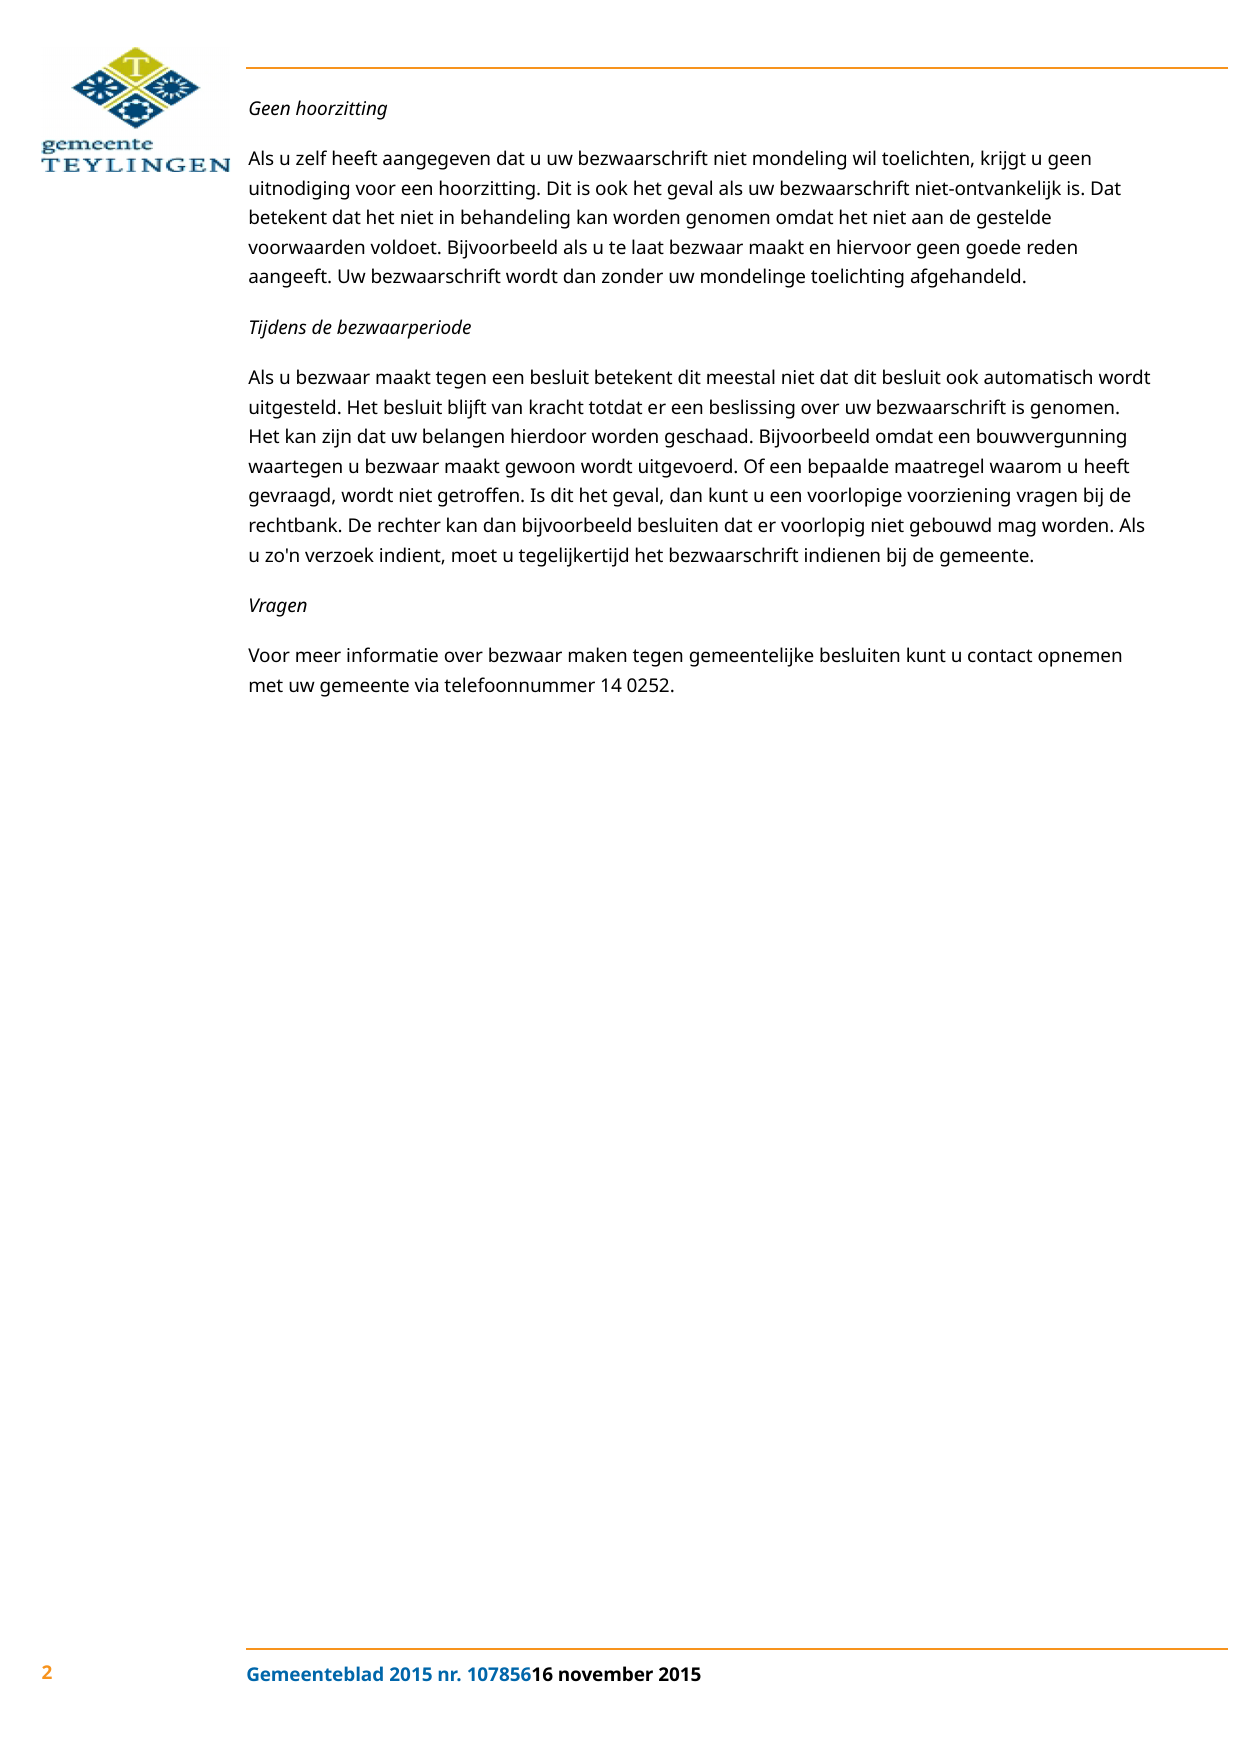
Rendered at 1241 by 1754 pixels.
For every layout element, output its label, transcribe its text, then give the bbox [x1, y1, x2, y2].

text Vragen [248, 592, 1152, 618]
text Als u zelf heeft aangegeven dat u uw bezwaarschrift niet mondeling wil toelichten, krijgt u geen uitnodiging voor een hoorzitting. Dit is ook het geval als uw bezwaarschrift niet-ontvankelijk is. Dat betekent dat het niet in behandeling kan worden genomen omdat het niet aan de gestelde voorwaarden voldoet. Bijvoorbeeld als u te laat bezwaar maakt en hiervoor geen goede reden aangeeft. Uw bezwaarschrift wordt dan zonder uw mondelinge toelichting afgehandeld. [248, 145, 1152, 289]
picture [41, 47, 231, 172]
text Tijdens de bezwaarperiode [248, 314, 1152, 340]
text Voor meer informatie over bezwaar maken tegen gemeentelijke besluiten kunt u contact opnemen met uw gemeente via telefoonnummer 14 0252. [248, 643, 1152, 698]
text Als u bezwaar maakt tegen een besluit betekent dit meestal niet dat dit besluit ook automatisch wordt uitgesteld. Het besluit blijft van kracht totdat er een beslissing over uw bezwaarschrift is genomen. Het kan zijn dat uw belangen hierdoor worden geschaad. Bijvoorbeeld omdat een bouwvergunning waartegen u bezwaar maakt gewoon wordt uitgevoerd. Of een bepaalde maatregel waarom u heeft gevraagd, wordt niet getroffen. Is dit het geval, dan kunt u een voorlopige voorziening vragen bij de rechtbank. De rechter kan dan bijvoorbeeld besluiten dat er voorlopig niet gebouwd mag worden. Als u zo'n verzoek indient, moet u tegelijkertijd het bezwaarschrift indienen bij de gemeente. [248, 364, 1152, 568]
text Geen hoorzitting [248, 95, 1152, 121]
